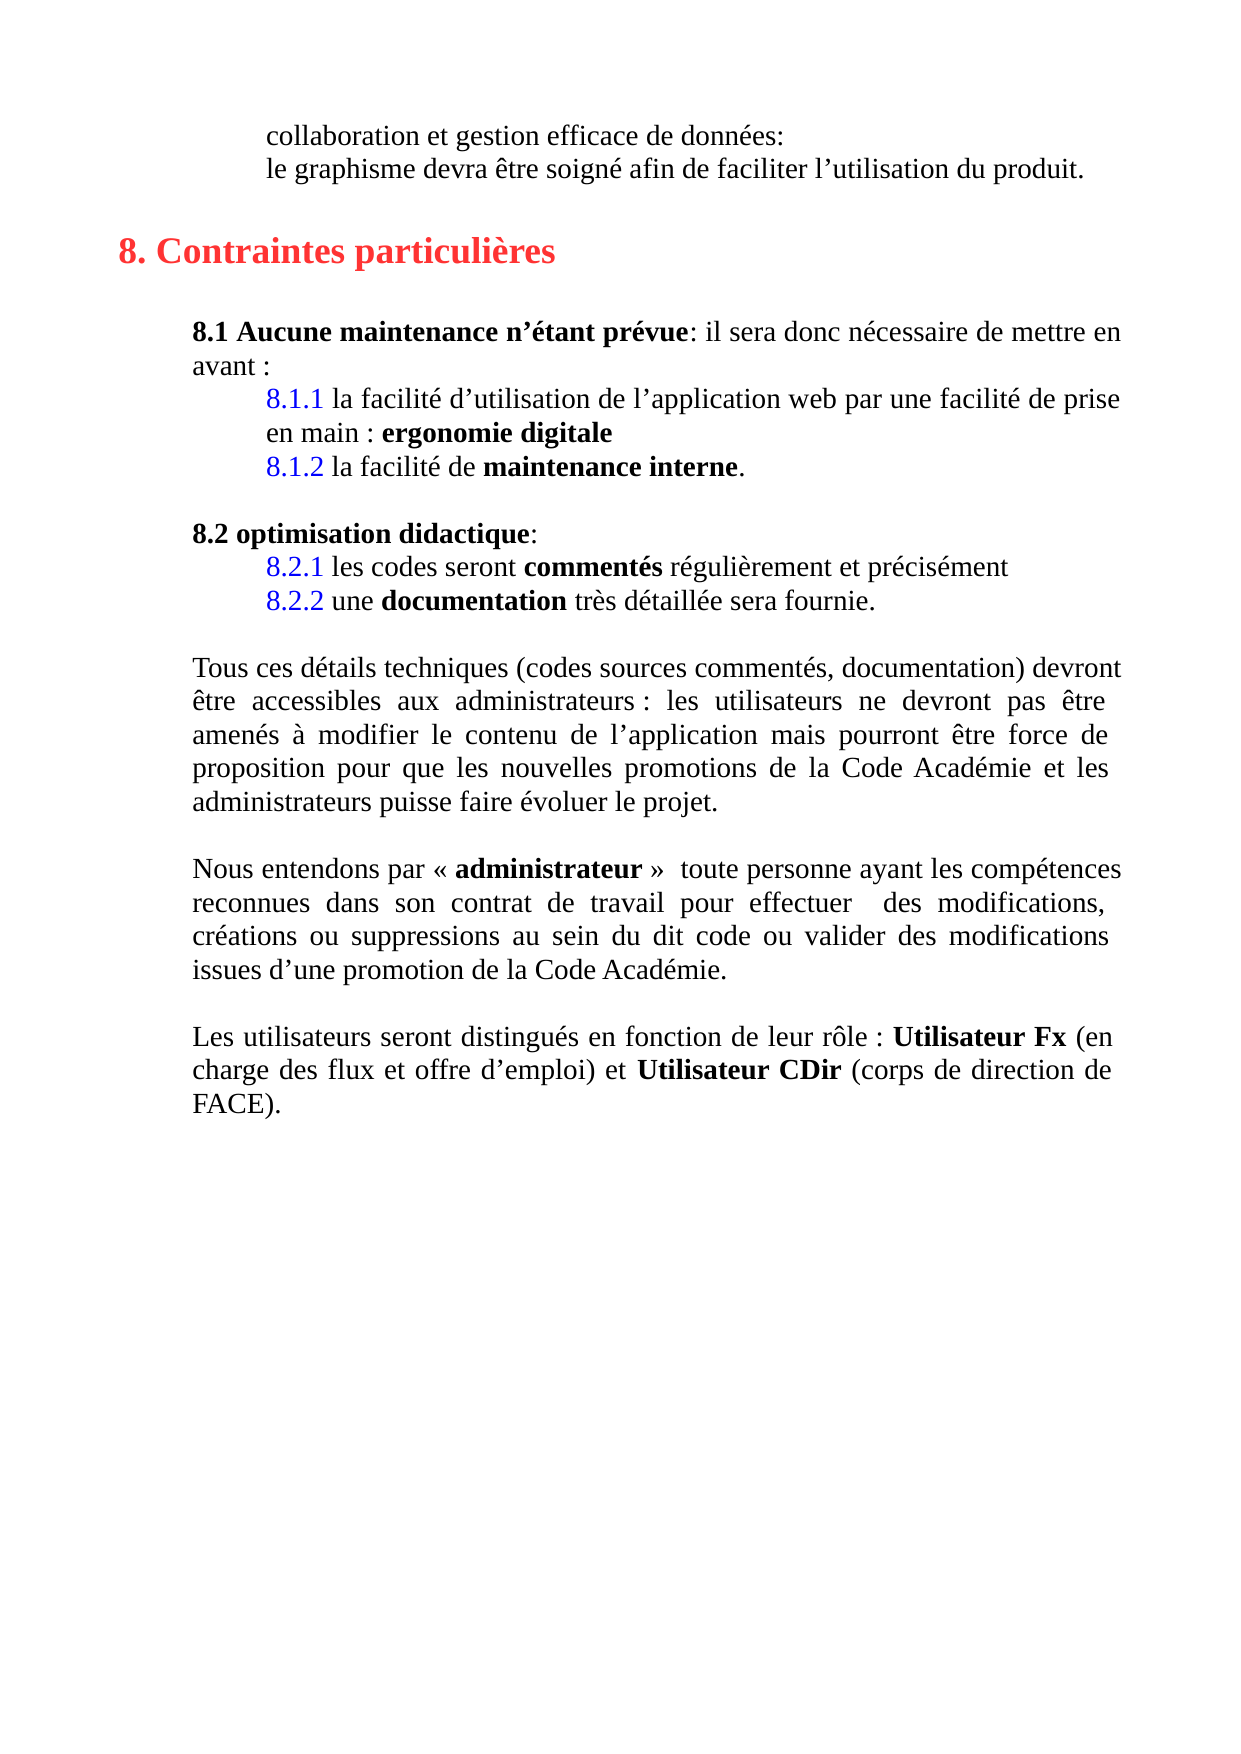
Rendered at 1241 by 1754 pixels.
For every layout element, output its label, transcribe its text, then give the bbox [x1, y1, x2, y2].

text 8.2.2 une documentation très détaillée sera fournie. [118, 583, 1122, 616]
text Nous entendons par « administrateur » toute personne ayant les compétences reconnues dans son contrat de travail pour effectuer des modifications, créations ou suppressions au sein du dit code ou valider des modifications issues d’une promotion de la Code Académie. [118, 851, 1122, 985]
text Les utilisateurs seront distingués en fonction de leur rôle : Utilisateur Fx (en charge des flux et offre d’emploi) et Utilisateur CDir (corps de direction de FACE). [118, 1019, 1122, 1119]
text le graphisme devra être soigné afin de faciliter l’utilisation du produit. [118, 152, 1122, 185]
text 8.2.1 les codes seront commentés régulièrement et précisément [118, 549, 1122, 583]
text Tous ces détails techniques (codes sources commentés, documentation) devront être accessibles aux administrateurs : les utilisateurs ne devront pas être amenés à modifier le contenu de l’application mais pourront être force de proposition pour que les nouvelles promotions de la Code Académie et les administrateurs puisse faire évoluer le projet. [118, 650, 1122, 818]
text 8.2 optimisation didactique: [118, 516, 1122, 549]
text 8.1 Aucune maintenance n’étant prévue: il sera donc nécessaire de mettre en avant : [118, 314, 1122, 382]
text collaboration et gestion efficace de données: [118, 118, 1122, 152]
text 8.1.2 la facilité de maintenance interne. [118, 449, 1122, 482]
text 8.1.1 la facilité d’utilisation de l’application web par une facilité de prise en main : ergonomie digitale [118, 382, 1122, 449]
text 8. Contraintes particulières [118, 228, 1122, 271]
